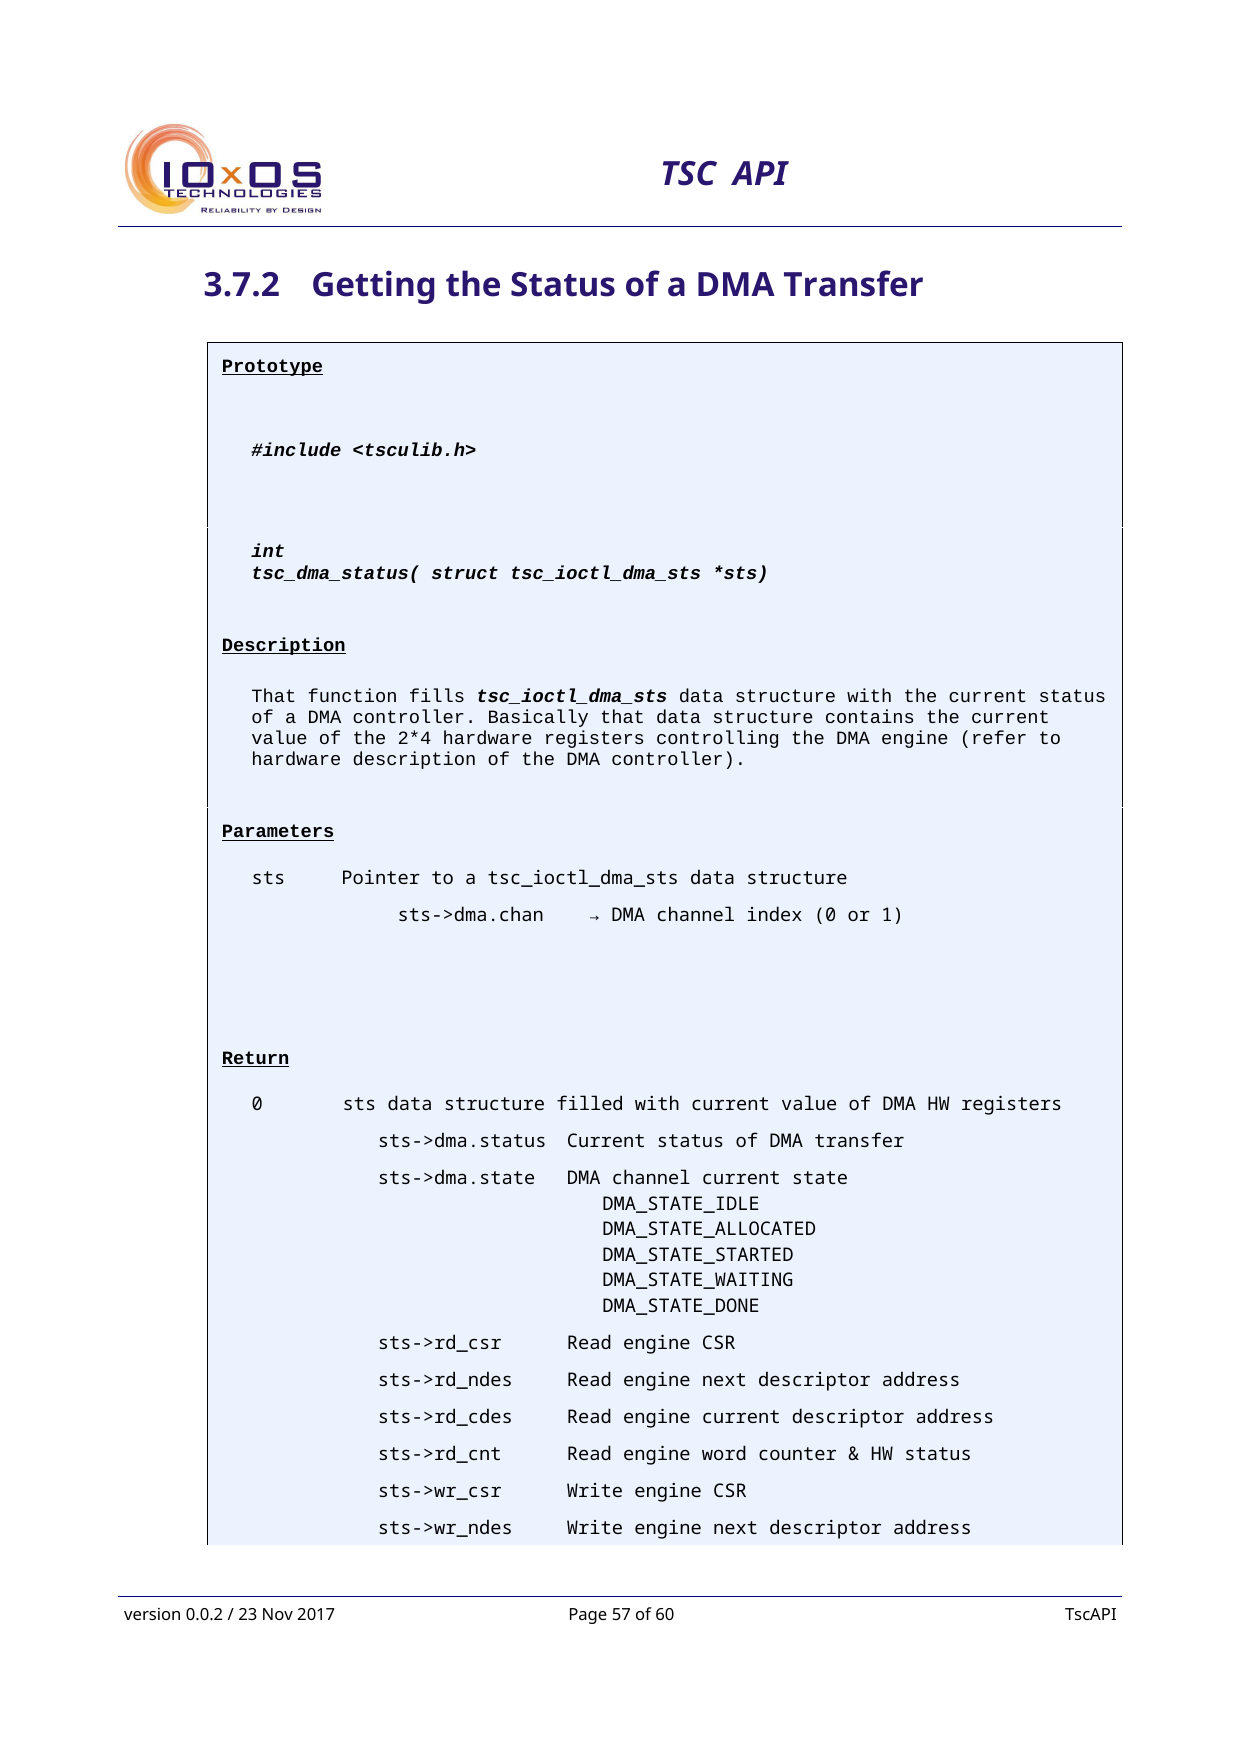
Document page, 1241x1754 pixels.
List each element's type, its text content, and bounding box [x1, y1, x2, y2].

table_header Pointer to a tsc_ioctl_dma_sts data structure [335, 858, 1122, 895]
table_cell sts->dma.chan → DMA channel index (0 or 1) [335, 895, 1122, 932]
table_cell [208, 1471, 246, 1508]
table_cell Write engine CSR [561, 1471, 1122, 1508]
table_cell [208, 1159, 246, 1323]
table_cell Current status of DMA transfer [561, 1122, 1122, 1159]
table_cell DMA channel current state DMA_STATE_IDLE DMA_STATE_ALLOCATED DMA_STATE_STARTED DMA_STATE_WAITING DMA_STATE_DONE [561, 1159, 1122, 1323]
table_cell Write engine next descriptor address [561, 1508, 1122, 1545]
table_cell Read engine word counter & HW status [561, 1434, 1122, 1471]
table_header [208, 858, 246, 895]
table_cell [246, 1360, 337, 1397]
table_header sts data structure filled with current value of DMA HW registers [337, 1085, 1122, 1122]
table_cell Read engine current descriptor address [561, 1397, 1122, 1434]
table_header 0 [246, 1085, 337, 1122]
table_cell [208, 1360, 246, 1397]
table_cell [208, 1397, 246, 1434]
table_cell sts->rd_cnt [337, 1434, 561, 1471]
table_cell [208, 895, 246, 932]
text int [208, 527, 1122, 563]
table_cell [246, 1397, 337, 1434]
subtitle Description [208, 621, 1122, 672]
table_cell sts->wr_csr [337, 1471, 561, 1508]
table_cell [246, 1434, 337, 1471]
table_cell [208, 1323, 246, 1360]
table_cell sts->dma.status [337, 1122, 561, 1159]
table_cell [208, 1434, 246, 1471]
text Prototype [208, 343, 1122, 375]
table_cell sts->rd_ndes [337, 1360, 561, 1397]
table_cell sts->rd_csr [337, 1323, 561, 1360]
table_header [208, 1085, 246, 1122]
picture [123, 123, 323, 217]
table_cell [208, 1122, 246, 1159]
table_cell [246, 1508, 337, 1545]
table_cell sts->wr_ndes [337, 1508, 561, 1545]
table_cell [246, 895, 335, 932]
table_cell sts->rd_cdes [337, 1397, 561, 1434]
text tsc_dma_status( struct tsc_ioctl_dma_sts *sts) [208, 563, 1122, 585]
table_cell [208, 1508, 246, 1545]
table_cell [246, 1323, 337, 1360]
table_cell [246, 1159, 337, 1323]
table_cell [246, 1471, 337, 1508]
table_cell sts->dma.state [337, 1159, 561, 1323]
table_cell [246, 1122, 337, 1159]
text That function fills tsc_ioctl_dma_sts data structure with the current status of a DMA controller. Basically that data structure contains the current value of the 2*4 hardware registers controlling the DMA engine (refer to hardware description of the DMA controller). [208, 672, 1122, 771]
subtitle Return [208, 1034, 1122, 1085]
text #include <tsculib.h> [208, 426, 1122, 477]
table_cell Read engine next descriptor address [561, 1360, 1122, 1397]
table_header sts [246, 858, 335, 895]
table_cell Read engine CSR [561, 1323, 1122, 1360]
subtitle Parameters [208, 807, 1122, 858]
subtitle Getting the Status of a DMA Transfer [195, 261, 1122, 306]
